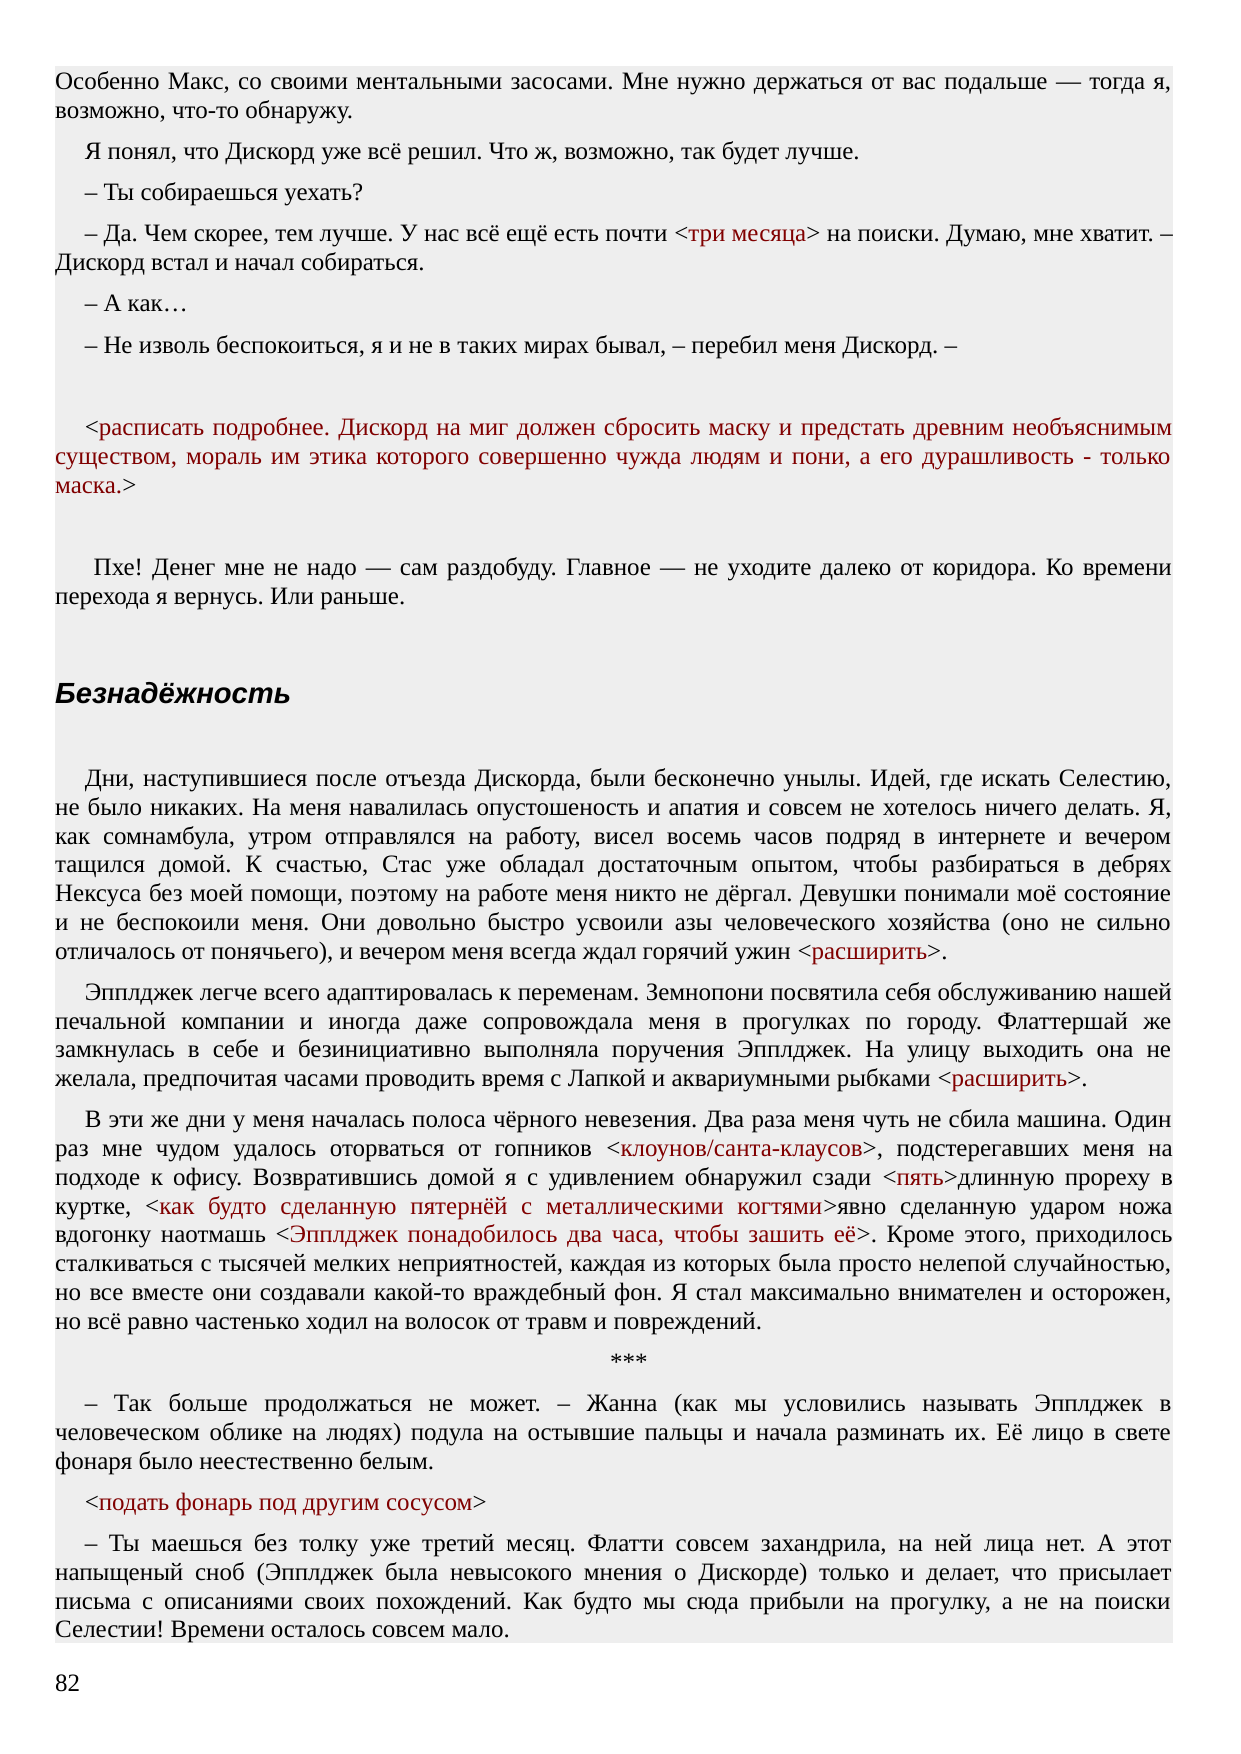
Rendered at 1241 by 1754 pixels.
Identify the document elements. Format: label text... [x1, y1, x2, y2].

text Особенно Макс, со своими ментальными засосами. Мне нужно держаться от вас подальше — тогда я, возможно, что-то обнаружу. [55, 66, 1173, 123]
text Дни, наступившиеся после отъезда Дискорда, были бесконечно унылы. Идей, где искать Селестию, не было никаких. На меня навалилась опустошеность и апатия и совсем не хотелось ничего делать. Я, как сомнамбула, утром отправлялся на работу, висел восемь часов подряд в интернете и вечером тащился домой. К счастью, Стас уже обладал достаточным опытом, чтобы разбираться в дебрях Нексуса без моей помощи, поэтому на работе меня никто не дёргал. Девушки понимали моё состояние и не беспокоили меня. Они довольно быстро усвоили азы человеческого хозяйства (оно не сильно отличалось от понячьего), и вечером меня всегда ждал горячий ужин <расширить>. [55, 763, 1173, 964]
text <расписать подробнее. Дискорд на миг должен сбросить маску и предстать древним необъяснимым существом, мораль им этика которого совершенно чужда людям и пони, а его дурашливость - только маска.> [55, 412, 1173, 498]
subtitle Безнадёжность [55, 676, 1173, 709]
text Пхе! Денег мне не надо — сам раздобуду. Главное — не уходите далеко от коридора. Ко времени перехода я вернусь. Или раньше. [55, 552, 1173, 610]
text <подать фонарь под другим сосусом> [55, 1487, 1173, 1516]
text – Ты собираешься уехать? [55, 177, 1173, 206]
text – Да. Чем скорее, тем лучше. У нас всё ещё есть почти <три месяца> на поиски. Думаю, мне хватит. – Дискорд встал и начал собираться. [55, 218, 1173, 276]
text *** [55, 1347, 1173, 1376]
text Я понял, что Дискорд уже всё решил. Что ж, возможно, так будет лучше. [55, 136, 1173, 165]
text В эти же дни у меня началась полоса чёрного невезения. Два раза меня чуть не сбила машина. Один раз мне чудом удалось оторваться от гопников <клоунов/санта-клаусов>, подстерегавших меня на подходе к офису. Возвратившись домой я с удивлением обнаружил сзади <пять>длинную прореху в куртке, <как будто сделанную пятернёй с металлическими когтями>явно сделанную ударом ножа вдогонку наотмашь <Эпплджек понадобилось два часа, чтобы зашить её>. Кроме этого, приходилось сталкиваться с тысячей мелких неприятностей, каждая из которых была просто нелепой случайностью, но все вместе они создавали какой-то враждебный фон. Я стал максимально внимателен и осторожен, но всё равно частенько ходил на волосок от травм и повреждений. [55, 1104, 1173, 1334]
text – Так больше продолжаться не может. – Жанна (как мы условились называть Эпплджек в человеческом облике на людях) подула на остывшие пальцы и начала разминать их. Её лицо в свете фонаря было неестественно белым. [55, 1388, 1173, 1474]
text – Не изволь беспокоиться, я и не в таких мирах бывал, – перебил меня Дискорд. – [55, 330, 1173, 358]
text – А как… [55, 288, 1173, 317]
text – Ты маешься без толку уже третий месяц. Флатти совсем захандрила, на ней лица нет. А этот напыщеный сноб (Эпплджек была невысокого мнения о Дискорде) только и делает, что присылает письма с описаниями своих похождений. Как будто мы сюда прибыли на прогулку, а не на поиски Селестии! Времени осталось совсем мало. [55, 1528, 1173, 1643]
text Эпплджек легче всего адаптировалась к переменам. Земнопони посвятила себя обслуживанию нашей печальной компании и иногда даже сопровождала меня в прогулках по городу. Флаттершай же замкнулась в себе и безинициативно выполняла поручения Эпплджек. На улицу выходить она не желала, предпочитая часами проводить время с Лапкой и аквариумными рыбками <расширить>. [55, 977, 1173, 1092]
